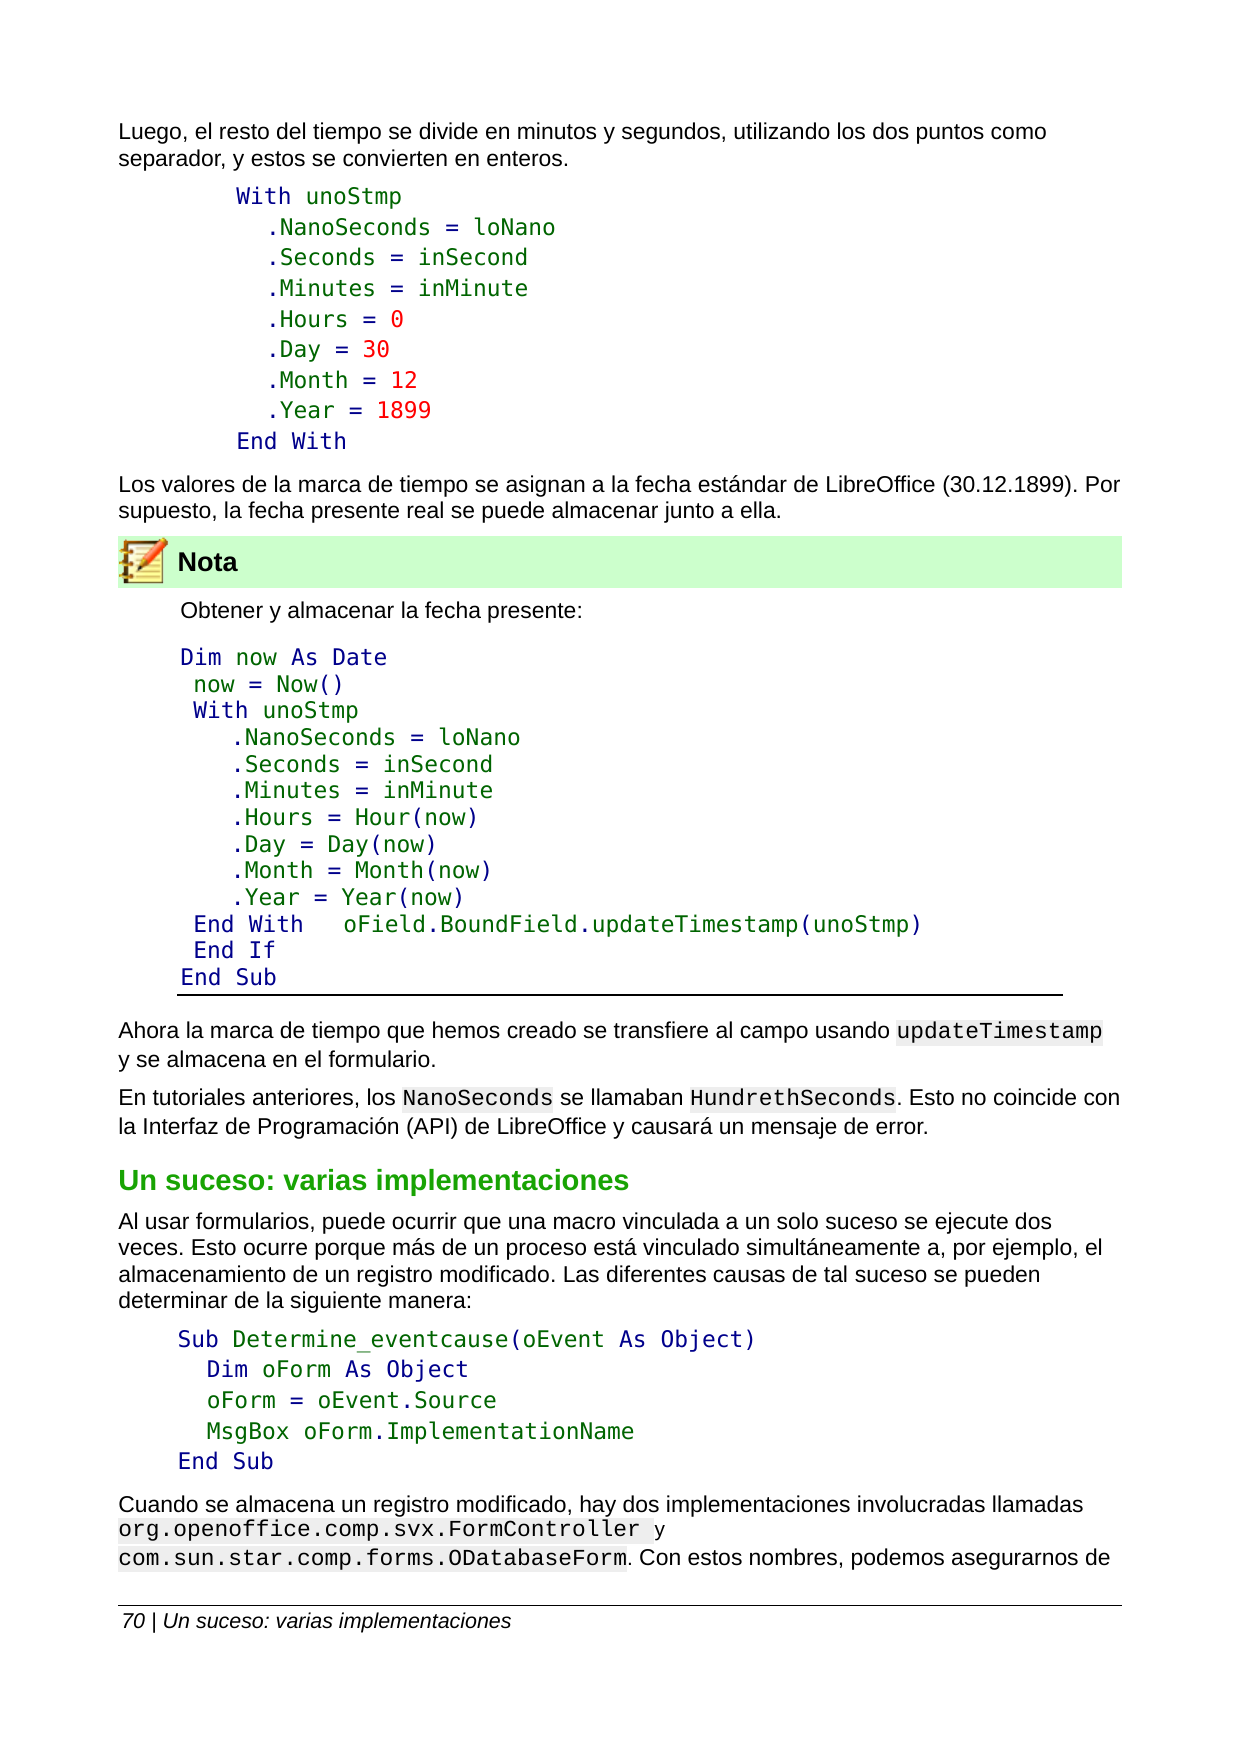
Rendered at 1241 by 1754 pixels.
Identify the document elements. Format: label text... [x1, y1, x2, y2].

text .Day = 30 [177, 336, 1122, 363]
text Dim oForm As Object [177, 1357, 1122, 1383]
text Ahora la marca de tiempo que hemos creado se transfiere al campo usando updateTimestamp y se almacena en el formulario. [118, 1017, 1122, 1072]
text Los valores de la marca de tiempo se asignan a la fecha estándar de LibreOffice (30.12.1899). Por supuesto, la fecha presente real se puede almacenar junto a ella. [118, 471, 1122, 523]
text .NanoSeconds = loNano [177, 214, 1122, 241]
text End Sub [177, 1448, 1122, 1475]
text Sub Determine_eventcause(oEvent As Object) [177, 1326, 1122, 1353]
picture [119, 536, 170, 587]
text En tutoriales anteriores, los NanoSeconds se llamaban HundrethSeconds. Esto no coincide con la Interfaz de Programación (API) de LibreOffice y causará un mensaje de error. [118, 1084, 1122, 1139]
text Cuando se almacena un registro modificado, hay dos implementaciones involucradas llamadas org.openoffice.comp.svx.FormController y com.sun.star.comp.forms.ODatabaseForm. Con estos nombres, podemos asegurarnos de [118, 1491, 1122, 1572]
text .Seconds = inSecond [177, 244, 1122, 271]
text .Month = 12 [177, 367, 1122, 394]
text .Minutes = inMinute [177, 275, 1122, 302]
subtitle Un suceso: varias implementaciones [118, 1163, 1122, 1196]
text With unoStmp [177, 183, 1122, 210]
text Dim now As Date now = Now() With unoStmp .NanoSeconds = loNano .Seconds = inSecond .Minutes = inMinute .Hours = Hour(now) .Day = Day(now) .Month = Month(now) .Year = Year(now) End With oField.BoundField.updateTimestamp(unoStmp) End If End Sub [177, 641, 1063, 994]
text oForm = oEvent.Source [177, 1387, 1122, 1414]
text End With [177, 428, 1122, 455]
subtitle Nota [118, 536, 1122, 588]
text .Hours = 0 [177, 306, 1122, 332]
text MsgBox oForm.ImplementationName [177, 1418, 1122, 1444]
text .Year = 1899 [177, 398, 1122, 424]
text Al usar formularios, puede ocurrir que una macro vinculada a un solo suceso se ejecute dos veces. Esto ocurre porque más de un proceso está vinculado simultáneamente a, por ejemplo, el almacenamiento de un registro modificado. Las diferentes causas de tal suceso se pueden determinar de la siguiente manera: [118, 1208, 1122, 1313]
text Obtener y almacenar la fecha presente: [177, 594, 1063, 623]
text Luego, el resto del tiempo se divide en minutos y segundos, utilizando los dos puntos como separador, y estos se convierten en enteros. [118, 118, 1122, 171]
